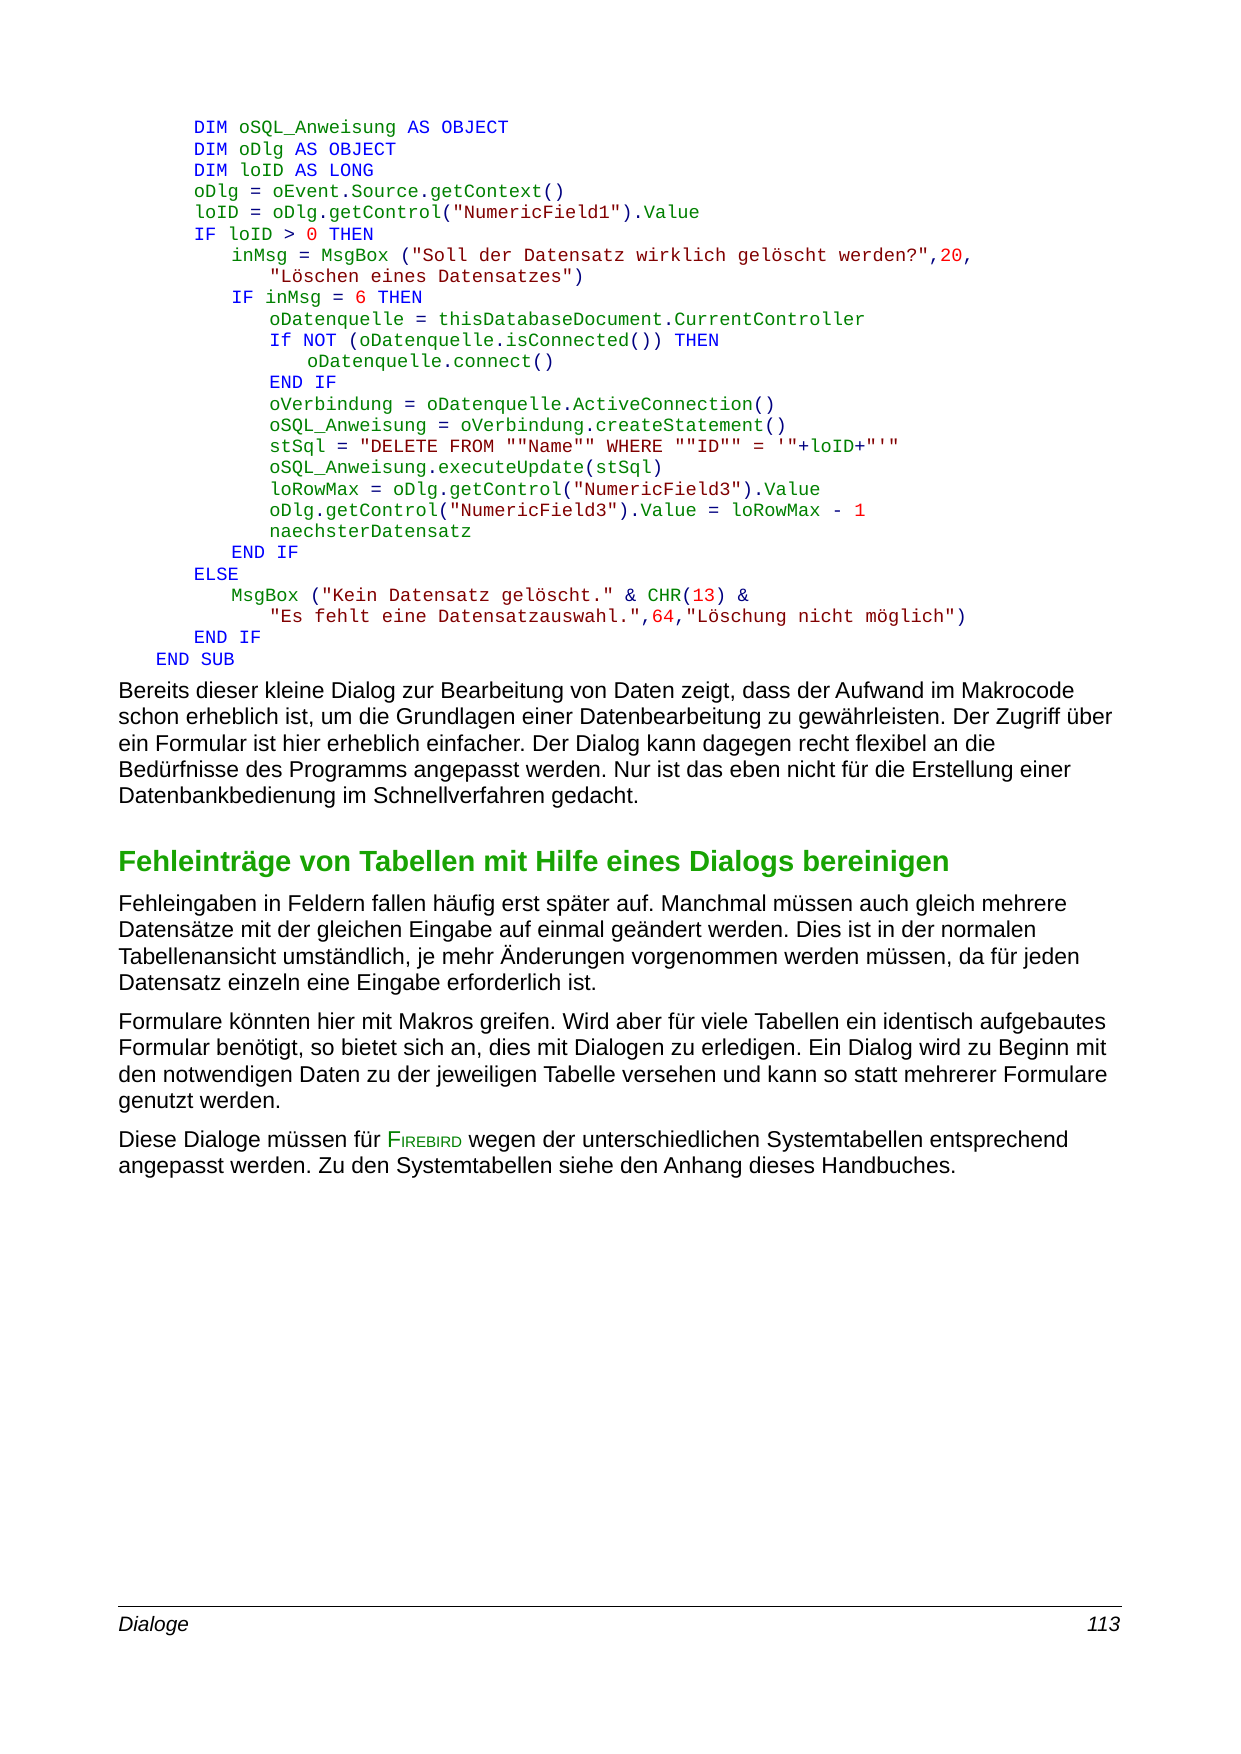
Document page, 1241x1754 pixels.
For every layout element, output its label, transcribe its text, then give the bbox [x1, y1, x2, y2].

text DIM oSQL_Anweisung AS OBJECT [156, 118, 1122, 139]
text loRowMax = oDlg.getControl("NumericField3").Value [156, 479, 1122, 501]
text Diese Dialoge müssen für Firebird wegen der unterschiedlichen Systemtabellen entsprechend angepasst werden. Zu den Systemtabellen siehe den Anhang dieses Handbuches. [118, 1126, 1122, 1179]
text DIM loID AS LONG [156, 161, 1122, 182]
text If NOT (oDatenquelle.isConnected()) THEN [156, 331, 1122, 352]
text oDlg.getControl("NumericField3").Value = loRowMax - 1 [156, 501, 1122, 522]
text END IF [156, 373, 1122, 394]
text stSql = "DELETE FROM ""Name"" WHERE ""ID"" = '"+loID+"'" [156, 437, 1122, 458]
text inMsg = MsgBox ("Soll der Datensatz wirklich gelöscht werden?",20, "Löschen eines Datensatzes") [156, 246, 1122, 288]
text DIM oDlg AS OBJECT [156, 139, 1122, 161]
text END IF [156, 628, 1122, 649]
text oVerbindung = oDatenquelle.ActiveConnection() [156, 394, 1122, 416]
text oDatenquelle = thisDatabaseDocument.CurrentController [156, 309, 1122, 331]
text oSQL_Anweisung.executeUpdate(stSql) [156, 458, 1122, 479]
text IF loID > 0 THEN [156, 224, 1122, 246]
text oSQL_Anweisung = oVerbindung.createStatement() [156, 416, 1122, 437]
text IF inMsg = 6 THEN [156, 288, 1122, 309]
text ELSE [156, 564, 1122, 586]
text END SUB [156, 649, 1122, 671]
text END IF [156, 543, 1122, 564]
subtitle Fehleinträge von Tabellen mit Hilfe eines Dialogs bereinigen [118, 844, 1122, 878]
text naechsterDatensatz [156, 522, 1122, 543]
text Formulare könnten hier mit Makros greifen. Wird aber für viele Tabellen ein identisch aufgebautes Formular benötigt, so bietet sich an, dies mit Dialogen zu erledigen. Ein Dialog wird zu Beginn mit den notwendigen Daten zu der jeweiligen Tabelle versehen und kann so statt mehrerer Formulare genutzt werden. [118, 1008, 1122, 1113]
text Bereits dieser kleine Dialog zur Bearbeitung von Daten zeigt, dass der Aufwand im Makrocode schon erheblich ist, um die Grundlagen einer Datenbearbeitung zu gewährleisten. Der Zugriff über ein Formular ist hier erheblich einfacher. Der Dialog kann dagegen recht flexibel an die Bedürfnisse des Programms angepasst werden. Nur ist das eben nicht für die Erstellung einer Datenbankbedienung im Schnellverfahren gedacht. [118, 677, 1122, 809]
text oDatenquelle.connect() [156, 352, 1122, 373]
text oDlg = oEvent.Source.getContext() [156, 182, 1122, 203]
text Fehleingaben in Feldern fallen häufig erst später auf. Manchmal müssen auch gleich mehrere Datensätze mit der gleichen Eingabe auf einmal geändert werden. Dies ist in der normalen Tabellenansicht umständlich, je mehr Änderungen vorgenommen werden müssen, da für jeden Datensatz einzeln eine Eingabe erforderlich ist. [118, 890, 1122, 996]
text loID = oDlg.getControl("NumericField1").Value [156, 203, 1122, 224]
text MsgBox ("Kein Datensatz gelöscht." & CHR(13) & "Es fehlt eine Datensatzauswahl.",64,"Löschung nicht möglich") [156, 586, 1122, 628]
